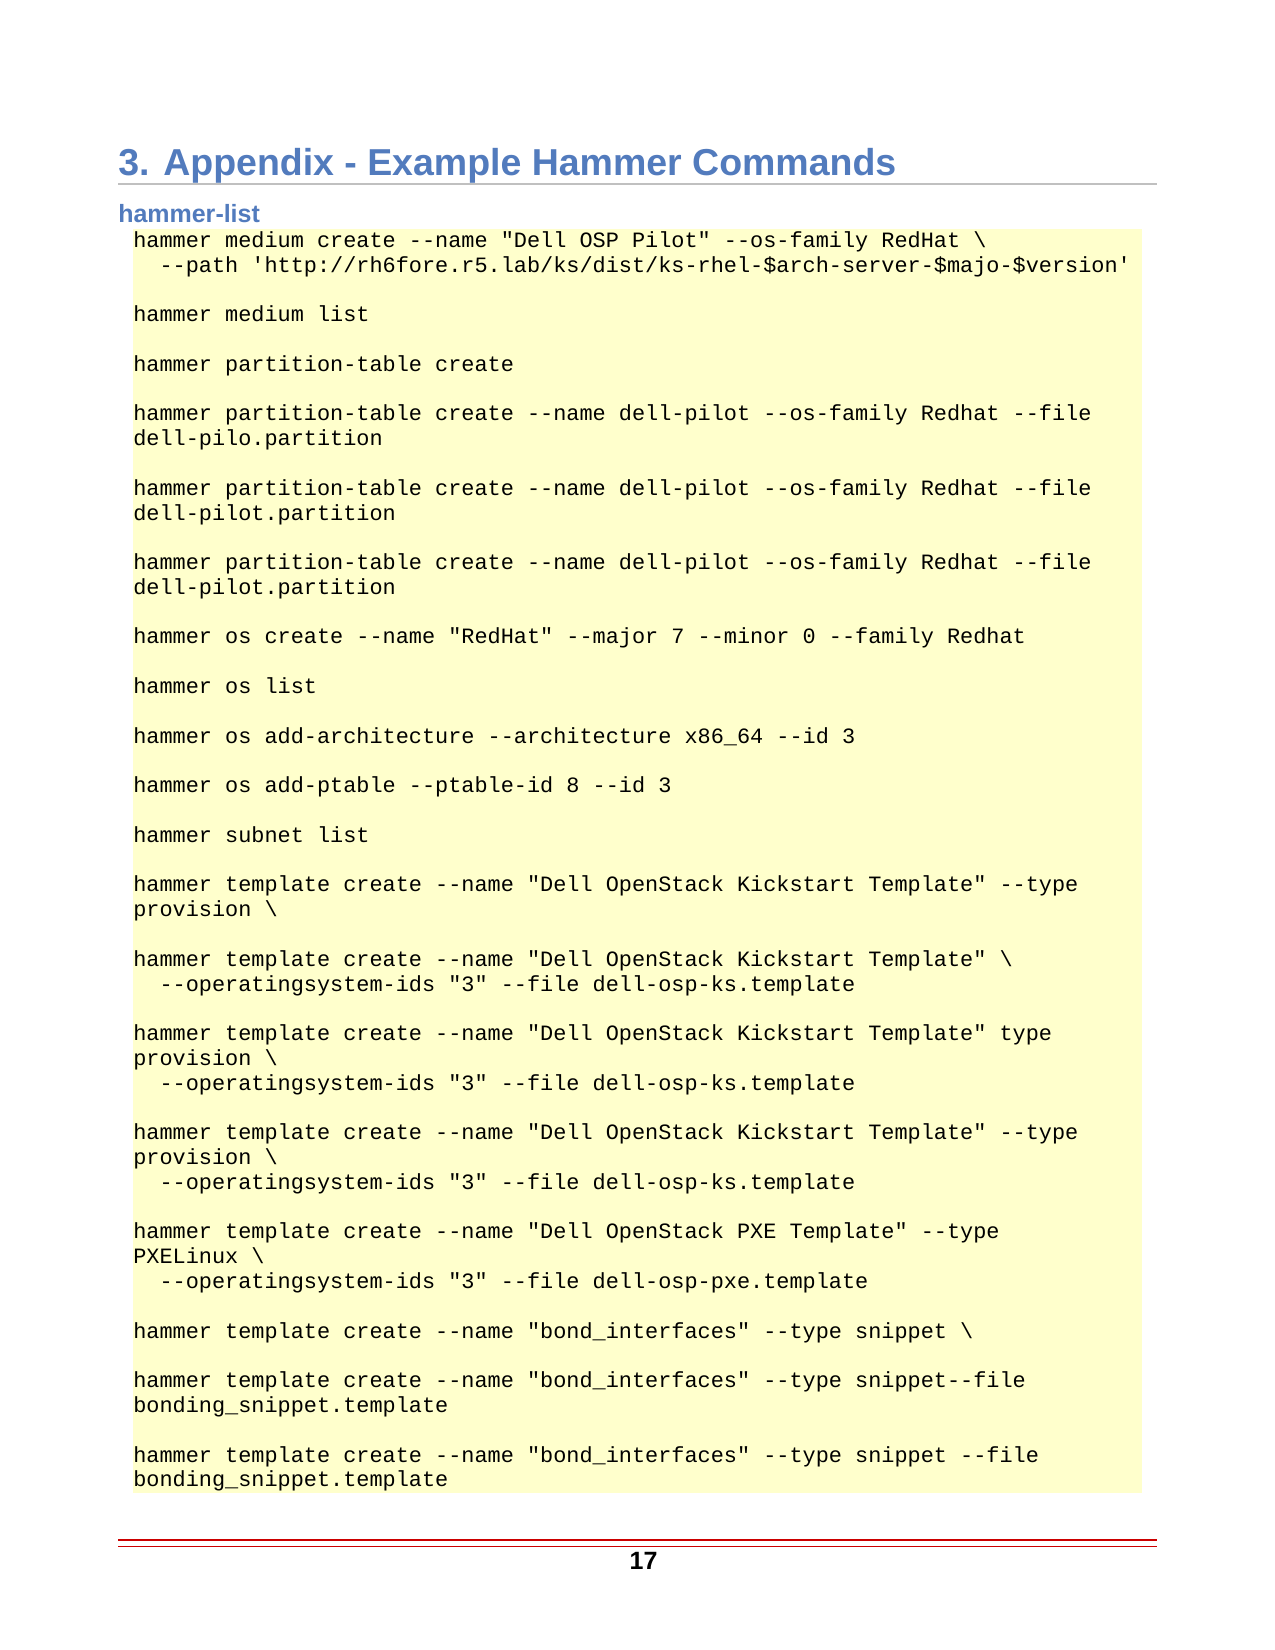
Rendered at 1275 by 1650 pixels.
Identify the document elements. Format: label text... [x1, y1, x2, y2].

title hammer-list [118, 198, 1157, 227]
text hammer medium create --name "Dell OSP Pilot" --os-family RedHat \ --path 'http://rh6fore.r5.lab/ks/dist/ks-rhel-$arch-server-$majo-$version' hammer medium list hammer partition-table create hammer partition-table create --name dell-pilot --os-family Redhat --file dell-pilo.partition hammer partition-table create --name dell-pilot --os-family Redhat --file dell-pilot.partition hammer partition-table create --name dell-pilot --os-family Redhat --file dell-pilot.partition hammer os create --name "RedHat" --major 7 --minor 0 --family Redhat hammer os list hammer os add-architecture --architecture x86_64 --id 3 hammer os add-ptable --ptable-id 8 --id 3 hammer subnet list hammer template create --name "Dell OpenStack Kickstart Template" --type provision \ hammer template create --name "Dell OpenStack Kickstart Template" \ --operatingsystem-ids "3" --file dell-osp-ks.template hammer template create --name "Dell OpenStack Kickstart Template" type provision \ --operatingsystem-ids "3" --file dell-osp-ks.template hammer template create --name "Dell OpenStack Kickstart Template" --type provision \ --operatingsystem-ids "3" --file dell-osp-ks.template hammer template create --name "Dell OpenStack PXE Template" --type PXELinux \ --operatingsystem-ids "3" --file dell-osp-pxe.template hammer template create --name "bond_interfaces" --type snippet \ hammer template create --name "bond_interfaces" --type snippet--file bonding_snippet.template hammer template create --name "bond_interfaces" --type snippet --file bonding_snippet.template [133, 229, 1142, 1493]
subtitle Appendix - Example Hammer Commands [118, 129, 1157, 183]
